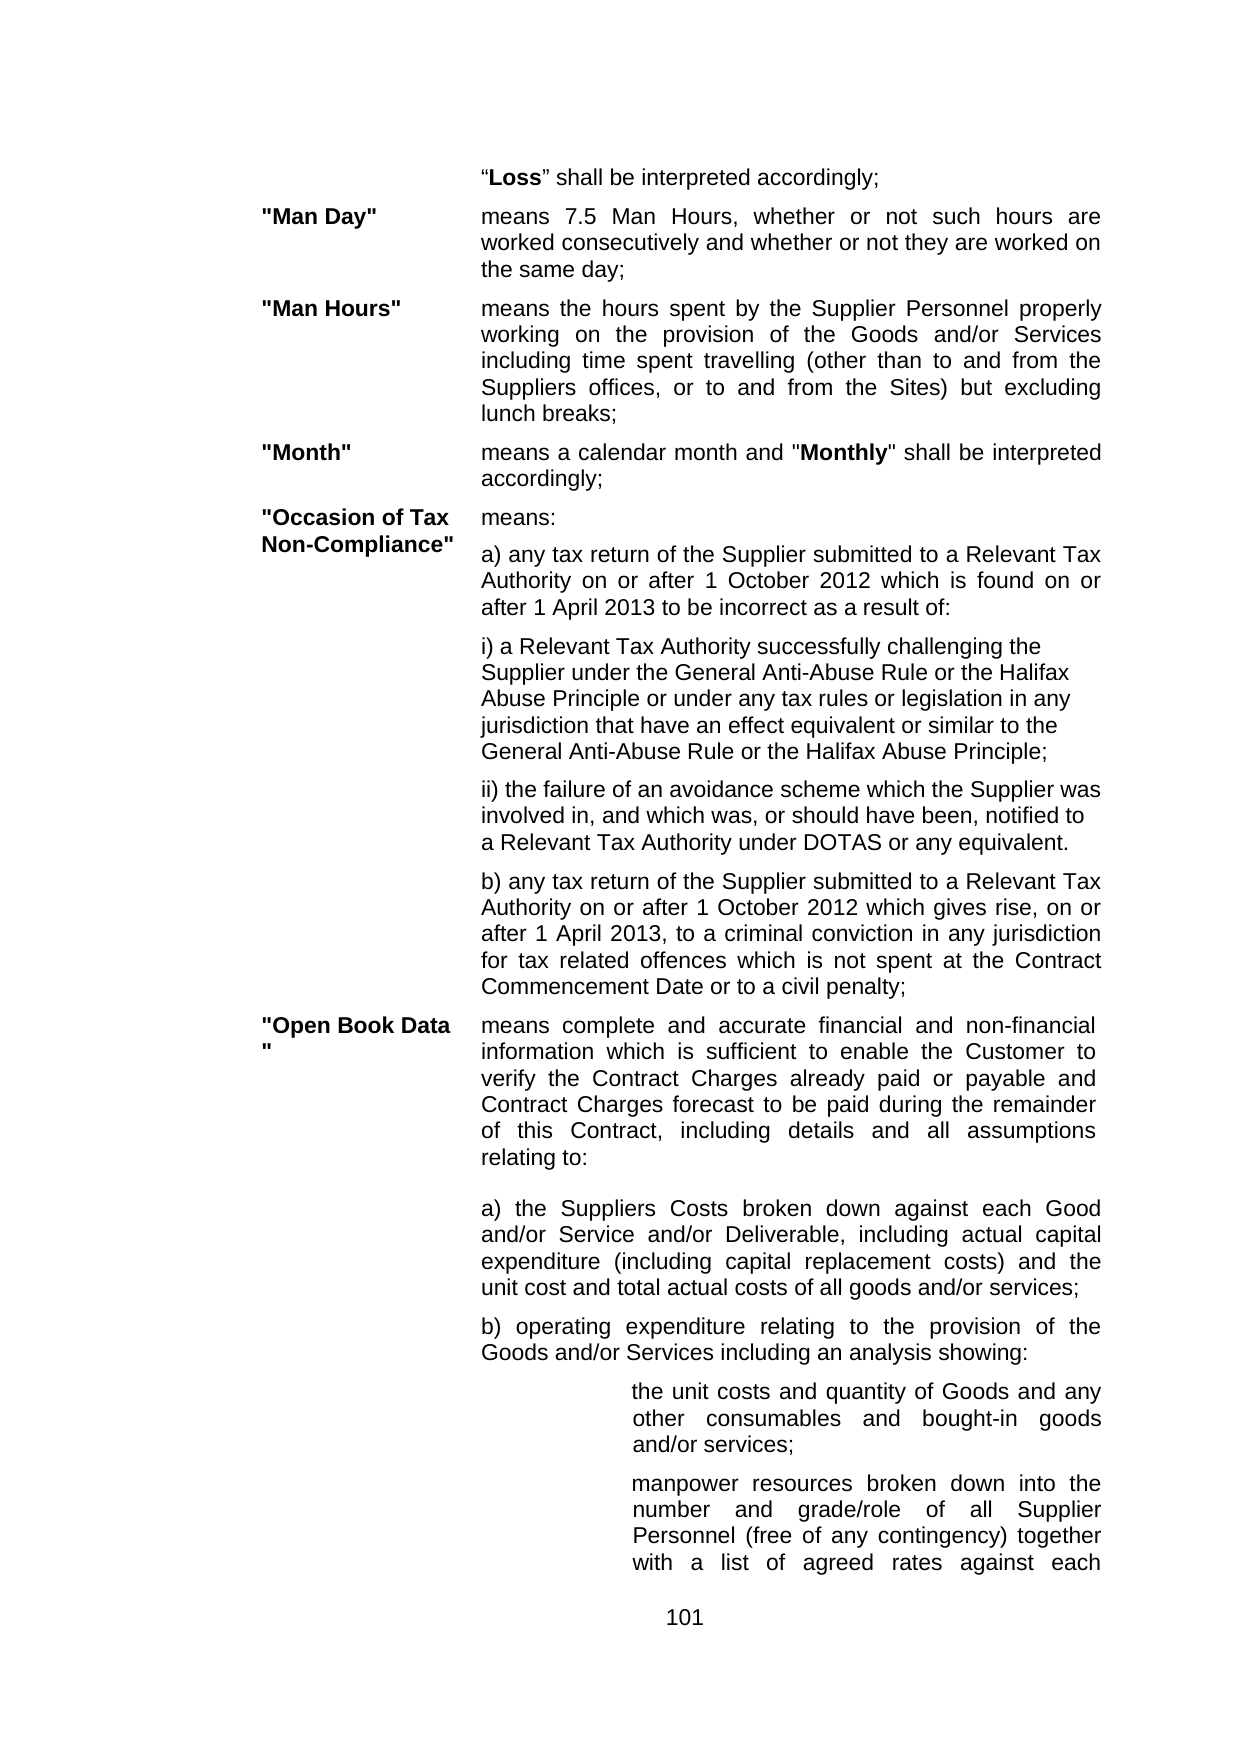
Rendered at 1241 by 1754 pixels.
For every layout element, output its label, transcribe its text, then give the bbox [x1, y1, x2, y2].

table_cell means: a) any tax return of the Supplier submitted to a Relevant Tax Authority on or after 1 October 2012 which is found on or after 1 April 2013 to be incorrect as a result of: i) a Relevant Tax Authority successfully challenging the Supplier under the General Anti-Abuse Rule or the Halifax Abuse Principle or under any tax rules or legislation in any jurisdiction that have an effect equivalent or similar to the General Anti-Abuse Rule or the Halifax Abuse Principle; ii) the failure of an avoidance scheme which the Supplier was involved in, and which was, or should have been, notified to a Relevant Tax Authority under DOTAS or any equivalent. b) any tax return of the Supplier submitted to a Relevant Tax Authority on or after 1 October 2012 which gives rise, on or after 1 April 2013, to a criminal conviction in any jurisdiction for tax related offences which is not spent at the Contract Commencement Date or to a civil penalty; [470, 504, 1113, 1012]
table_cell means 7.5 Man Hours, whether or not such hours are worked consecutively and whether or not they are worked on the same day; [470, 203, 1113, 294]
table_cell "Man Day" [250, 203, 469, 294]
table_cell “Loss” shall be interpreted accordingly; [470, 150, 1113, 203]
table_cell means the hours spent by the Supplier Personnel properly working on the provision of the Goods and/or Services including time spent travelling (other than to and from the Suppliers offices, or to and from the Sites) but excluding lunch breaks; [470, 295, 1113, 439]
table_cell [250, 150, 469, 203]
table_cell means a calendar month and "Monthly" shall be interpreted accordingly; [470, 439, 1113, 504]
table_cell "Open Book Data " [250, 1012, 469, 1575]
table_cell "Month" [250, 439, 469, 504]
table_cell means complete and accurate financial and non-financial information which is sufficient to enable the Customer to verify the Contract Charges already paid or payable and Contract Charges forecast to be paid during the remainder of this Contract, including details and all assumptions relating to: a) the Suppliers Costs broken down against each Good and/or Service and/or Deliverable, including actual capital expenditure (including capital replacement costs) and the unit cost and total actual costs of all goods and/or services; b) operating expenditure relating to the provision of the Goods and/or Services including an analysis showing: the unit costs and quantity of Goods and any other consumables and bought-in goods and/or services; manpower resources broken down into the number and grade/role of all Supplier Personnel (free of any contingency) together with a list of agreed rates against each [470, 1012, 1113, 1575]
table_cell "Man Hours" [250, 295, 469, 439]
table_cell "Occasion of Tax Non-Compliance" [250, 504, 469, 1012]
